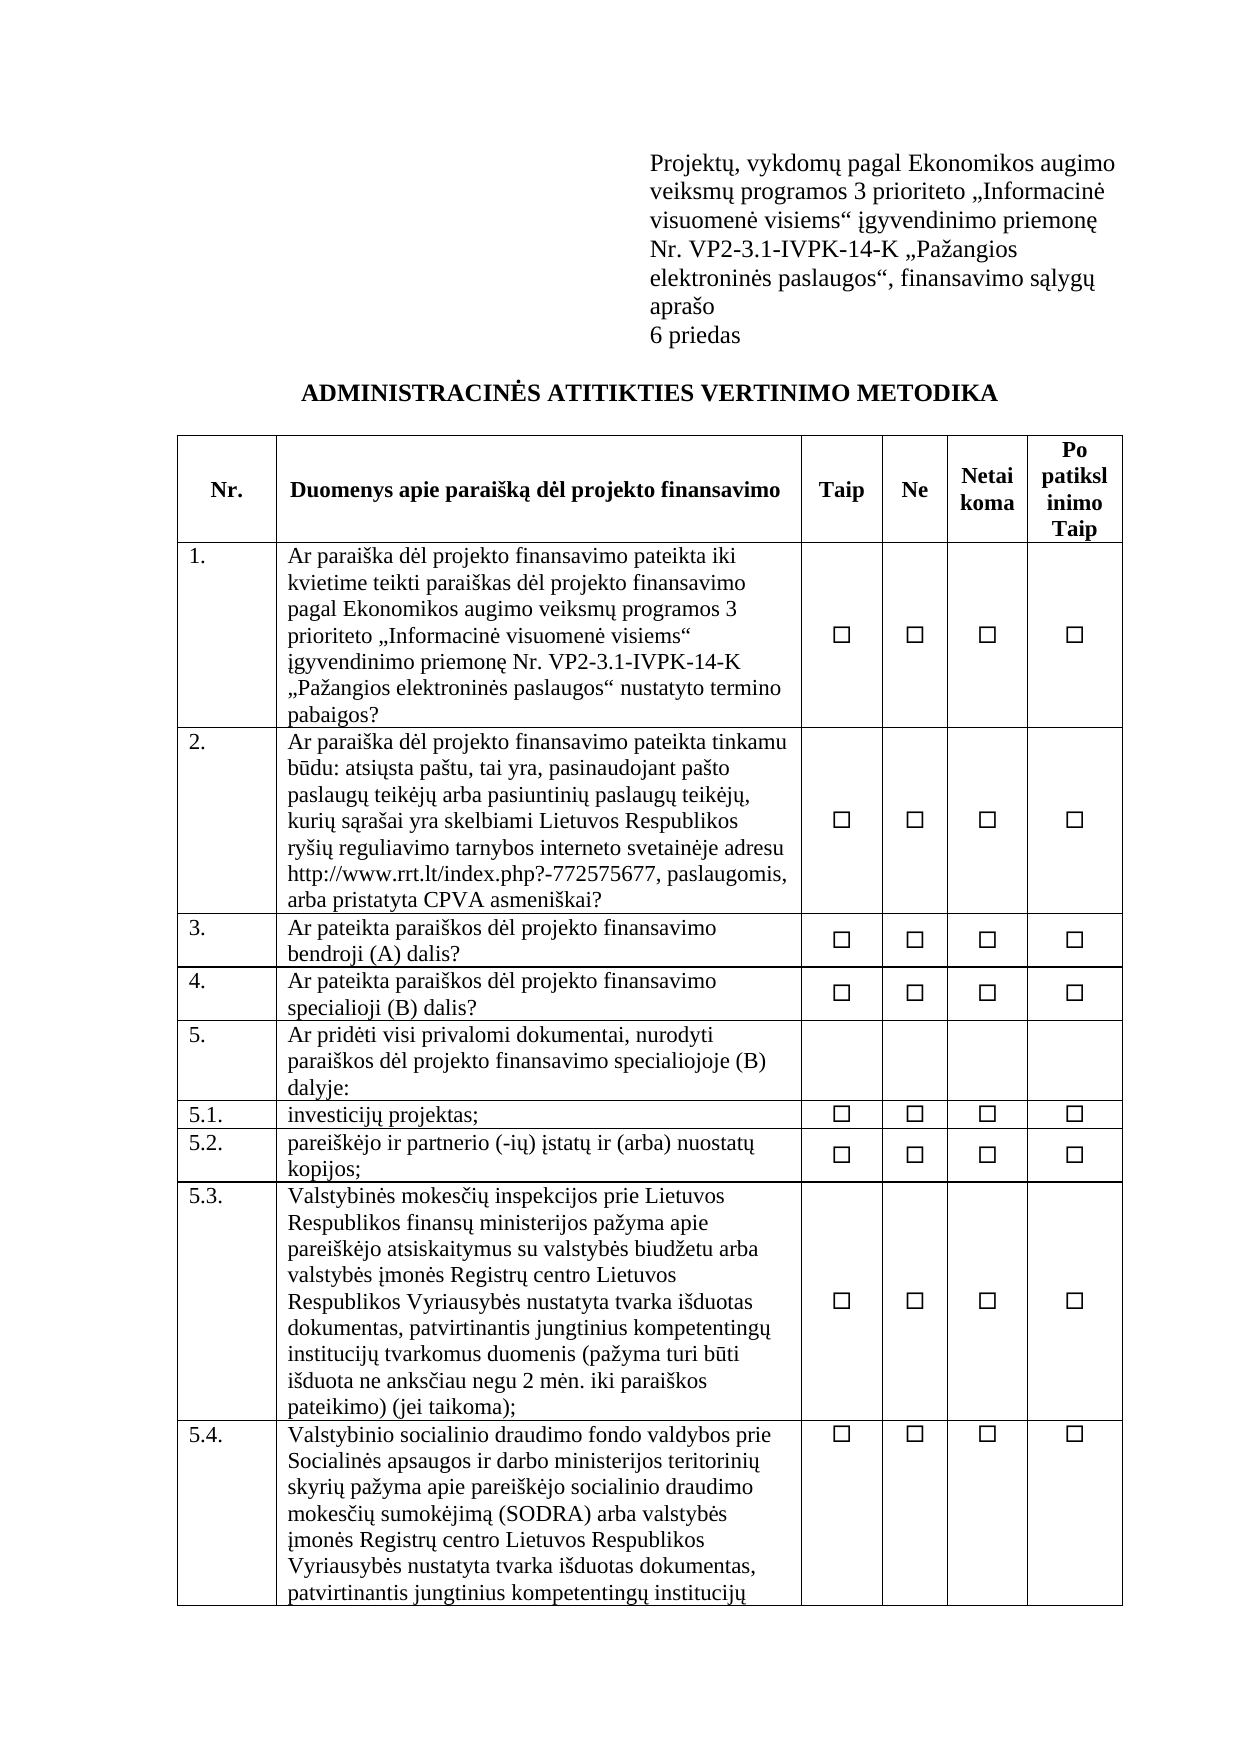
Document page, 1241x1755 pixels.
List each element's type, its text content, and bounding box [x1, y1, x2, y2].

table_header Po patikslinimo Taip [1028, 436, 1122, 542]
table_cell [] [948, 728, 1027, 913]
table_cell [802, 1021, 882, 1100]
text 6 priedas [649, 320, 1122, 349]
table_cell [] [802, 543, 882, 727]
table_cell [] [1028, 1183, 1122, 1419]
text elektroninės paslaugos“, finansavimo sąlygų aprašo [649, 263, 1122, 320]
text veiksmų programos 3 prioriteto „Informacinė [649, 176, 1122, 205]
table_header Netaikoma [948, 436, 1027, 542]
table_cell [] [948, 968, 1027, 1020]
table_cell [] [948, 1183, 1027, 1419]
table_cell [1028, 1021, 1122, 1100]
table_cell [] [802, 914, 882, 966]
table_cell [] [802, 1129, 882, 1181]
table_cell [] [883, 543, 947, 727]
table_cell [] [1028, 728, 1122, 913]
table_cell 5.2. [178, 1129, 276, 1181]
table_cell 5.4. [178, 1421, 276, 1605]
table_cell pareiškėjo ir partnerio (-ių) įstatų ir (arba) nuostatų kopijos; [277, 1129, 801, 1181]
table_cell Ar paraiška dėl projekto finansavimo pateikta iki kvietime teikti paraiškas dėl projekto finansavimo pagal Ekonomikos augimo veiksmų programos 3 prioriteto „Informacinė visuomenė visiems“ įgyvendinimo priemonę Nr. VP2-3.1-IVPK-14-K „Pažangios elektroninės paslaugos“ nustatyto termino pabaigos? [277, 543, 801, 727]
table_cell 5.3. [178, 1183, 276, 1419]
table_cell Valstybinės mokesčių inspekcijos prie Lietuvos Respublikos finansų ministerijos pažyma apie pareiškėjo atsiskaitymus su valstybės biudžetu arba valstybės įmonės Registrų centro Lietuvos Respublikos Vyriausybės nustatyta tvarka išduotas dokumentas, patvirtinantis jungtinius kompetentingų institucijų tvarkomus duomenis (pažyma turi būti išduota ne anksčiau negu 2 mėn. iki paraiškos pateikimo) (jei taikoma); [277, 1183, 801, 1419]
table_cell 1. [178, 543, 276, 727]
table_cell [] [948, 914, 1027, 966]
table_cell [] [1028, 1421, 1122, 1605]
table_cell 2. [178, 728, 276, 913]
table_cell 5. [178, 1021, 276, 1100]
table_cell [] [883, 1129, 947, 1181]
table_cell [] [802, 1421, 882, 1605]
table_cell 3. [178, 914, 276, 966]
table_header Taip [802, 436, 882, 542]
table_cell [] [802, 1183, 882, 1419]
table_header Duomenys apie paraišką dėl projekto finansavimo [277, 436, 801, 542]
table_cell Ar pateikta paraiškos dėl projekto finansavimo specialioji (B) dalis? [277, 968, 801, 1020]
table_cell [] [883, 1421, 947, 1605]
table_cell investicijų projektas; [277, 1101, 801, 1128]
table_cell [883, 1021, 947, 1100]
table_cell 4. [178, 968, 276, 1020]
table_header Nr. [178, 436, 276, 542]
table_cell [] [948, 1421, 1027, 1605]
table_cell [] [802, 1101, 882, 1128]
table_cell Ar pateikta paraiškos dėl projekto finansavimo bendroji (A) dalis? [277, 914, 801, 966]
table_cell [] [883, 728, 947, 913]
table_cell [] [802, 968, 882, 1020]
table_header Ne [883, 436, 947, 542]
table_cell [] [1028, 968, 1122, 1020]
table_cell [] [883, 1101, 947, 1128]
table_cell [] [883, 968, 947, 1020]
text ADMINISTRACINĖS ATITIKTIES VERTINIMO METODIKA [177, 378, 1122, 406]
table_cell [] [948, 1129, 1027, 1181]
table_cell [] [948, 543, 1027, 727]
table_cell Valstybinio socialinio draudimo fondo valdybos prie Socialinės apsaugos ir darbo ministerijos teritorinių skyrių pažyma apie pareiškėjo socialinio draudimo mokesčių sumokėjimą (SODRA) arba valstybės įmonės Registrų centro Lietuvos Respublikos Vyriausybės nustatyta tvarka išduotas dokumentas, patvirtinantis jungtinius kompetentingų institucijų [277, 1421, 801, 1605]
table_cell Ar paraiška dėl projekto finansavimo pateikta tinkamu būdu: atsiųsta paštu, tai yra, pasinaudojant pašto paslaugų teikėjų arba pasiuntinių paslaugų teikėjų, kurių sąrašai yra skelbiami Lietuvos Respublikos ryšių reguliavimo tarnybos interneto svetainėje adresu http://www.rrt.lt/index.php?-772575677, paslaugomis, arba pristatyta CPVA asmeniškai? [277, 728, 801, 913]
table_cell [] [883, 914, 947, 966]
table_cell [] [802, 728, 882, 913]
table_cell [] [1028, 914, 1122, 966]
table_cell [948, 1021, 1027, 1100]
table_cell [] [1028, 543, 1122, 727]
table_cell [] [1028, 1129, 1122, 1181]
text Nr. VP2-3.1-IVPK-14-K „Pažangios [649, 234, 1122, 263]
table_cell Ar pridėti visi privalomi dokumentai, nurodyti paraiškos dėl projekto finansavimo specialiojoje (B) dalyje: [277, 1021, 801, 1100]
table_cell [] [883, 1183, 947, 1419]
table_cell 5.1. [178, 1101, 276, 1128]
text Projektų, vykdomų pagal Ekonomikos augimo [649, 148, 1122, 176]
table_cell [] [1028, 1101, 1122, 1128]
text visuomenė visiems“ įgyvendinimo priemonę [649, 205, 1122, 234]
table_cell [] [948, 1101, 1027, 1128]
